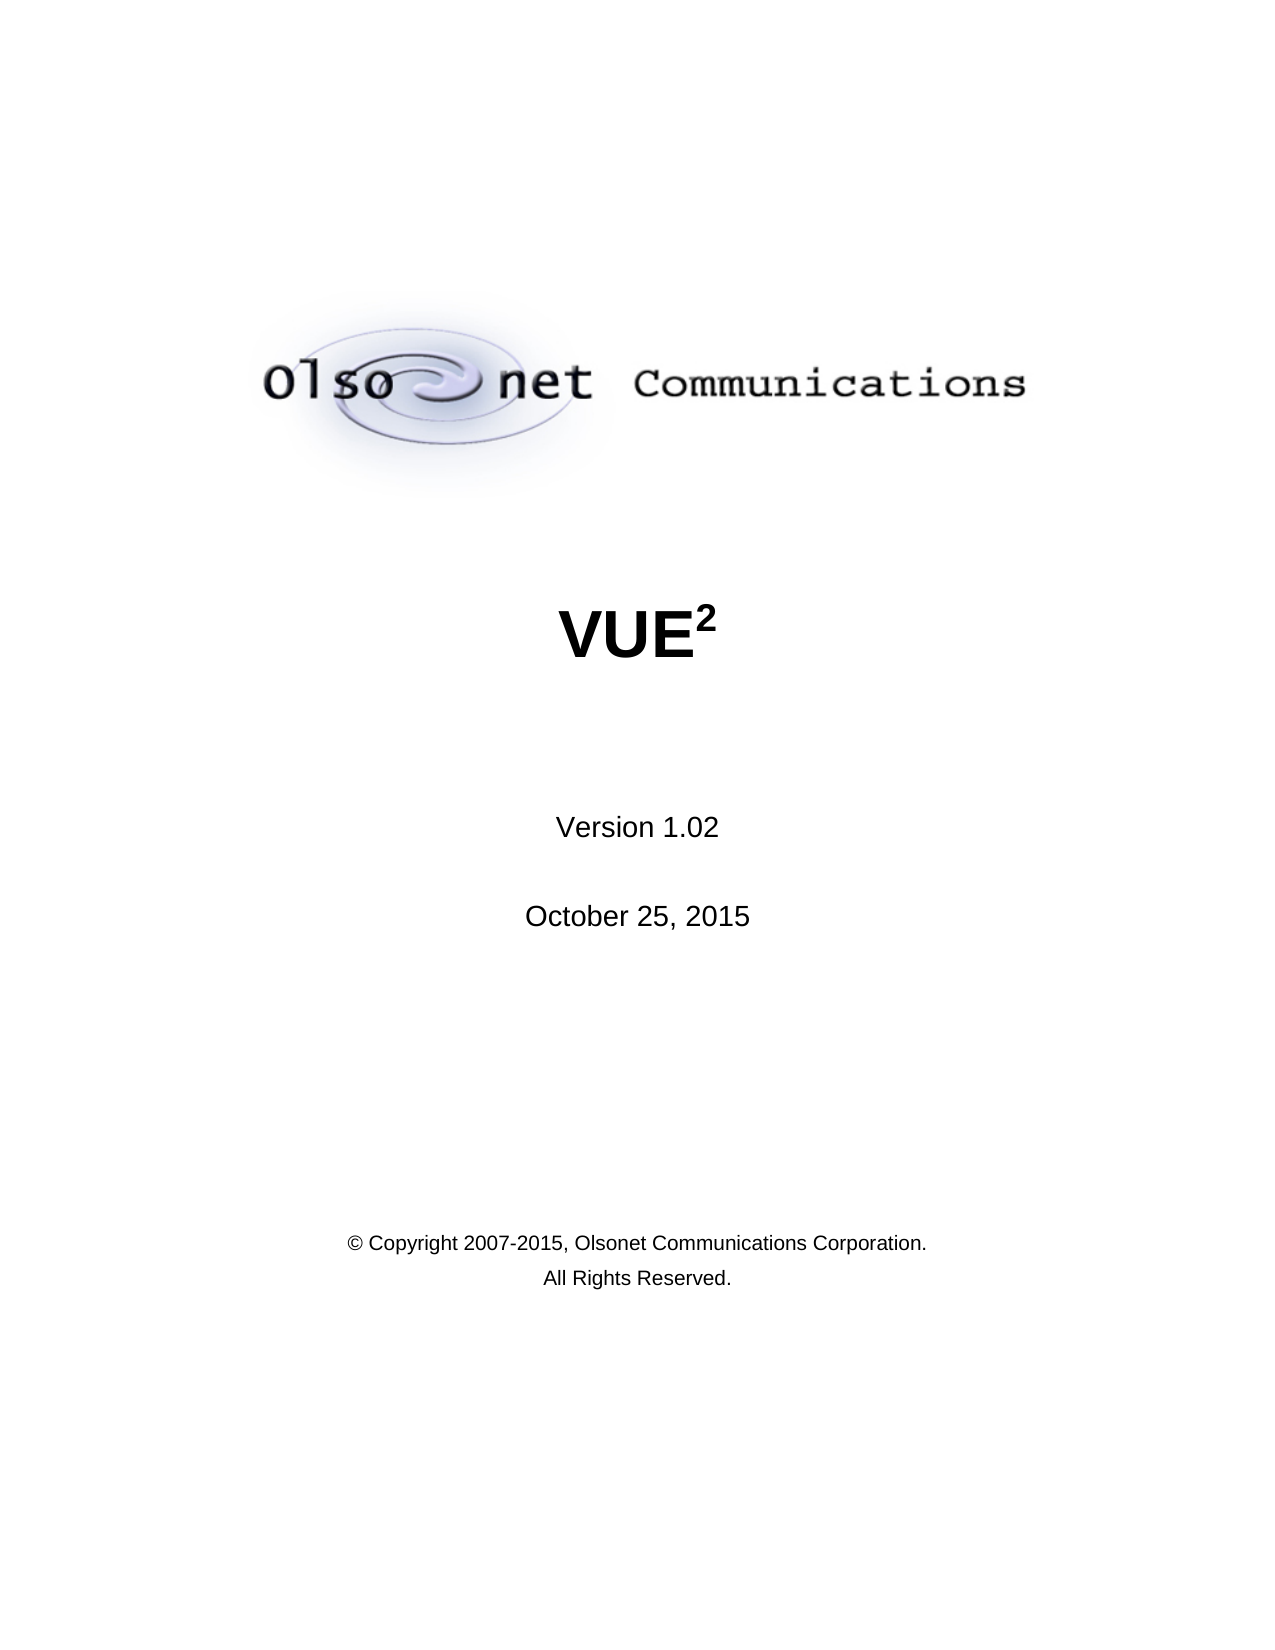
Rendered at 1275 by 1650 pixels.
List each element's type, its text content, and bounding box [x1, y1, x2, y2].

text VUE2 [210, 597, 1065, 671]
text October 25, 2015 [210, 900, 1065, 933]
text © Copyright 2007-2015, Olsonet Communications Corporation. [210, 1232, 1065, 1255]
text All Rights Reserved. [210, 1267, 1065, 1290]
text Version 1.02 [210, 811, 1065, 844]
picture [241, 291, 1034, 498]
